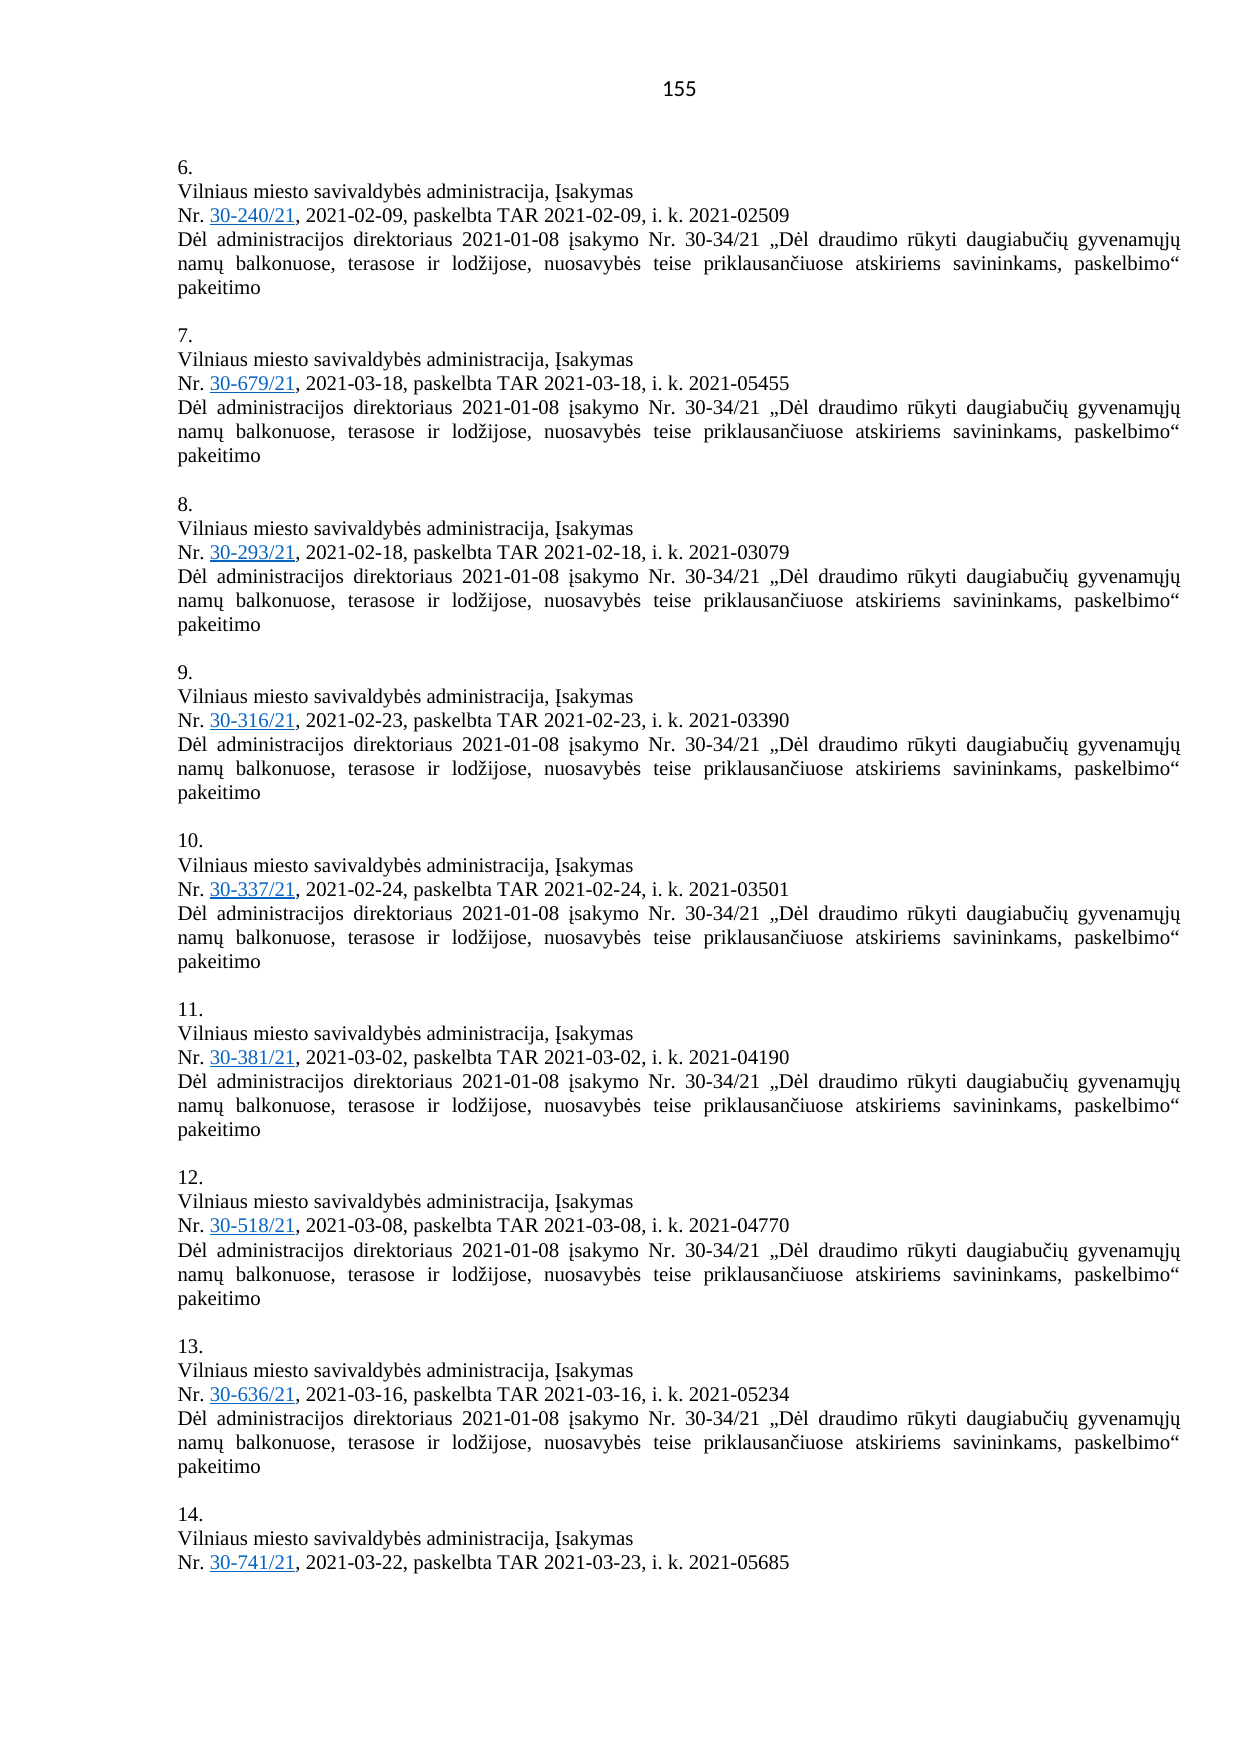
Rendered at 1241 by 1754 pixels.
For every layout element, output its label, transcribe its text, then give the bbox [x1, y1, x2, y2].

text 8. [177, 492, 1181, 516]
text Dėl administracijos direktoriaus 2021-01-08 įsakymo Nr. 30-34/21 „Dėl draudimo rūkyti daugiabučių gyvenamųjų namų balkonuose, terasose ir lodžijose, nuosavybės teise priklausančiuose atskiriems savininkams, paskelbimo“ pakeitimo [177, 395, 1181, 467]
text Nr. 30-518/21, 2021-03-08, paskelbta TAR 2021-03-08, i. k. 2021-04770 [177, 1213, 1181, 1237]
text Nr. 30-679/21, 2021-03-18, paskelbta TAR 2021-03-18, i. k. 2021-05455 [177, 371, 1181, 395]
text 12. [177, 1165, 1181, 1189]
text Vilniaus miesto savivaldybės administracija, Įsakymas [177, 1358, 1181, 1382]
text Dėl administracijos direktoriaus 2021-01-08 įsakymo Nr. 30-34/21 „Dėl draudimo rūkyti daugiabučių gyvenamųjų namų balkonuose, terasose ir lodžijose, nuosavybės teise priklausančiuose atskiriems savininkams, paskelbimo“ pakeitimo [177, 732, 1181, 804]
text Dėl administracijos direktoriaus 2021-01-08 įsakymo Nr. 30-34/21 „Dėl draudimo rūkyti daugiabučių gyvenamųjų namų balkonuose, terasose ir lodžijose, nuosavybės teise priklausančiuose atskiriems savininkams, paskelbimo“ pakeitimo [177, 901, 1181, 973]
text Vilniaus miesto savivaldybės administracija, Įsakymas [177, 852, 1181, 877]
text Vilniaus miesto savivaldybės administracija, Įsakymas [177, 1189, 1181, 1213]
text 6. [177, 155, 1181, 179]
text Nr. 30-741/21, 2021-03-22, paskelbta TAR 2021-03-23, i. k. 2021-05685 [177, 1550, 1181, 1574]
text Dėl administracijos direktoriaus 2021-01-08 įsakymo Nr. 30-34/21 „Dėl draudimo rūkyti daugiabučių gyvenamųjų namų balkonuose, terasose ir lodžijose, nuosavybės teise priklausančiuose atskiriems savininkams, paskelbimo“ pakeitimo [177, 1237, 1181, 1310]
text Nr. 30-240/21, 2021-02-09, paskelbta TAR 2021-02-09, i. k. 2021-02509 [177, 203, 1181, 227]
text Vilniaus miesto savivaldybės administracija, Įsakymas [177, 179, 1181, 203]
text 11. [177, 997, 1181, 1021]
text 9. [177, 660, 1181, 684]
text Vilniaus miesto savivaldybės administracija, Įsakymas [177, 516, 1181, 540]
text Nr. 30-316/21, 2021-02-23, paskelbta TAR 2021-02-23, i. k. 2021-03390 [177, 708, 1181, 732]
text 14. [177, 1502, 1181, 1526]
text Vilniaus miesto savivaldybės administracija, Įsakymas [177, 1021, 1181, 1045]
text Nr. 30-636/21, 2021-03-16, paskelbta TAR 2021-03-16, i. k. 2021-05234 [177, 1382, 1181, 1406]
text Vilniaus miesto savivaldybės administracija, Įsakymas [177, 684, 1181, 708]
text Dėl administracijos direktoriaus 2021-01-08 įsakymo Nr. 30-34/21 „Dėl draudimo rūkyti daugiabučių gyvenamųjų namų balkonuose, terasose ir lodžijose, nuosavybės teise priklausančiuose atskiriems savininkams, paskelbimo“ pakeitimo [177, 1069, 1181, 1141]
text Vilniaus miesto savivaldybės administracija, Įsakymas [177, 1526, 1181, 1550]
text Nr. 30-293/21, 2021-02-18, paskelbta TAR 2021-02-18, i. k. 2021-03079 [177, 540, 1181, 564]
text 7. [177, 323, 1181, 347]
text Dėl administracijos direktoriaus 2021-01-08 įsakymo Nr. 30-34/21 „Dėl draudimo rūkyti daugiabučių gyvenamųjų namų balkonuose, terasose ir lodžijose, nuosavybės teise priklausančiuose atskiriems savininkams, paskelbimo“ pakeitimo [177, 564, 1181, 636]
text Dėl administracijos direktoriaus 2021-01-08 įsakymo Nr. 30-34/21 „Dėl draudimo rūkyti daugiabučių gyvenamųjų namų balkonuose, terasose ir lodžijose, nuosavybės teise priklausančiuose atskiriems savininkams, paskelbimo“ pakeitimo [177, 1406, 1181, 1478]
text 13. [177, 1334, 1181, 1358]
text Vilniaus miesto savivaldybės administracija, Įsakymas [177, 347, 1181, 371]
text Nr. 30-337/21, 2021-02-24, paskelbta TAR 2021-02-24, i. k. 2021-03501 [177, 877, 1181, 901]
text Nr. 30-381/21, 2021-03-02, paskelbta TAR 2021-03-02, i. k. 2021-04190 [177, 1045, 1181, 1069]
text 10. [177, 828, 1181, 852]
text Dėl administracijos direktoriaus 2021-01-08 įsakymo Nr. 30-34/21 „Dėl draudimo rūkyti daugiabučių gyvenamųjų namų balkonuose, terasose ir lodžijose, nuosavybės teise priklausančiuose atskiriems savininkams, paskelbimo“ pakeitimo [177, 227, 1181, 299]
